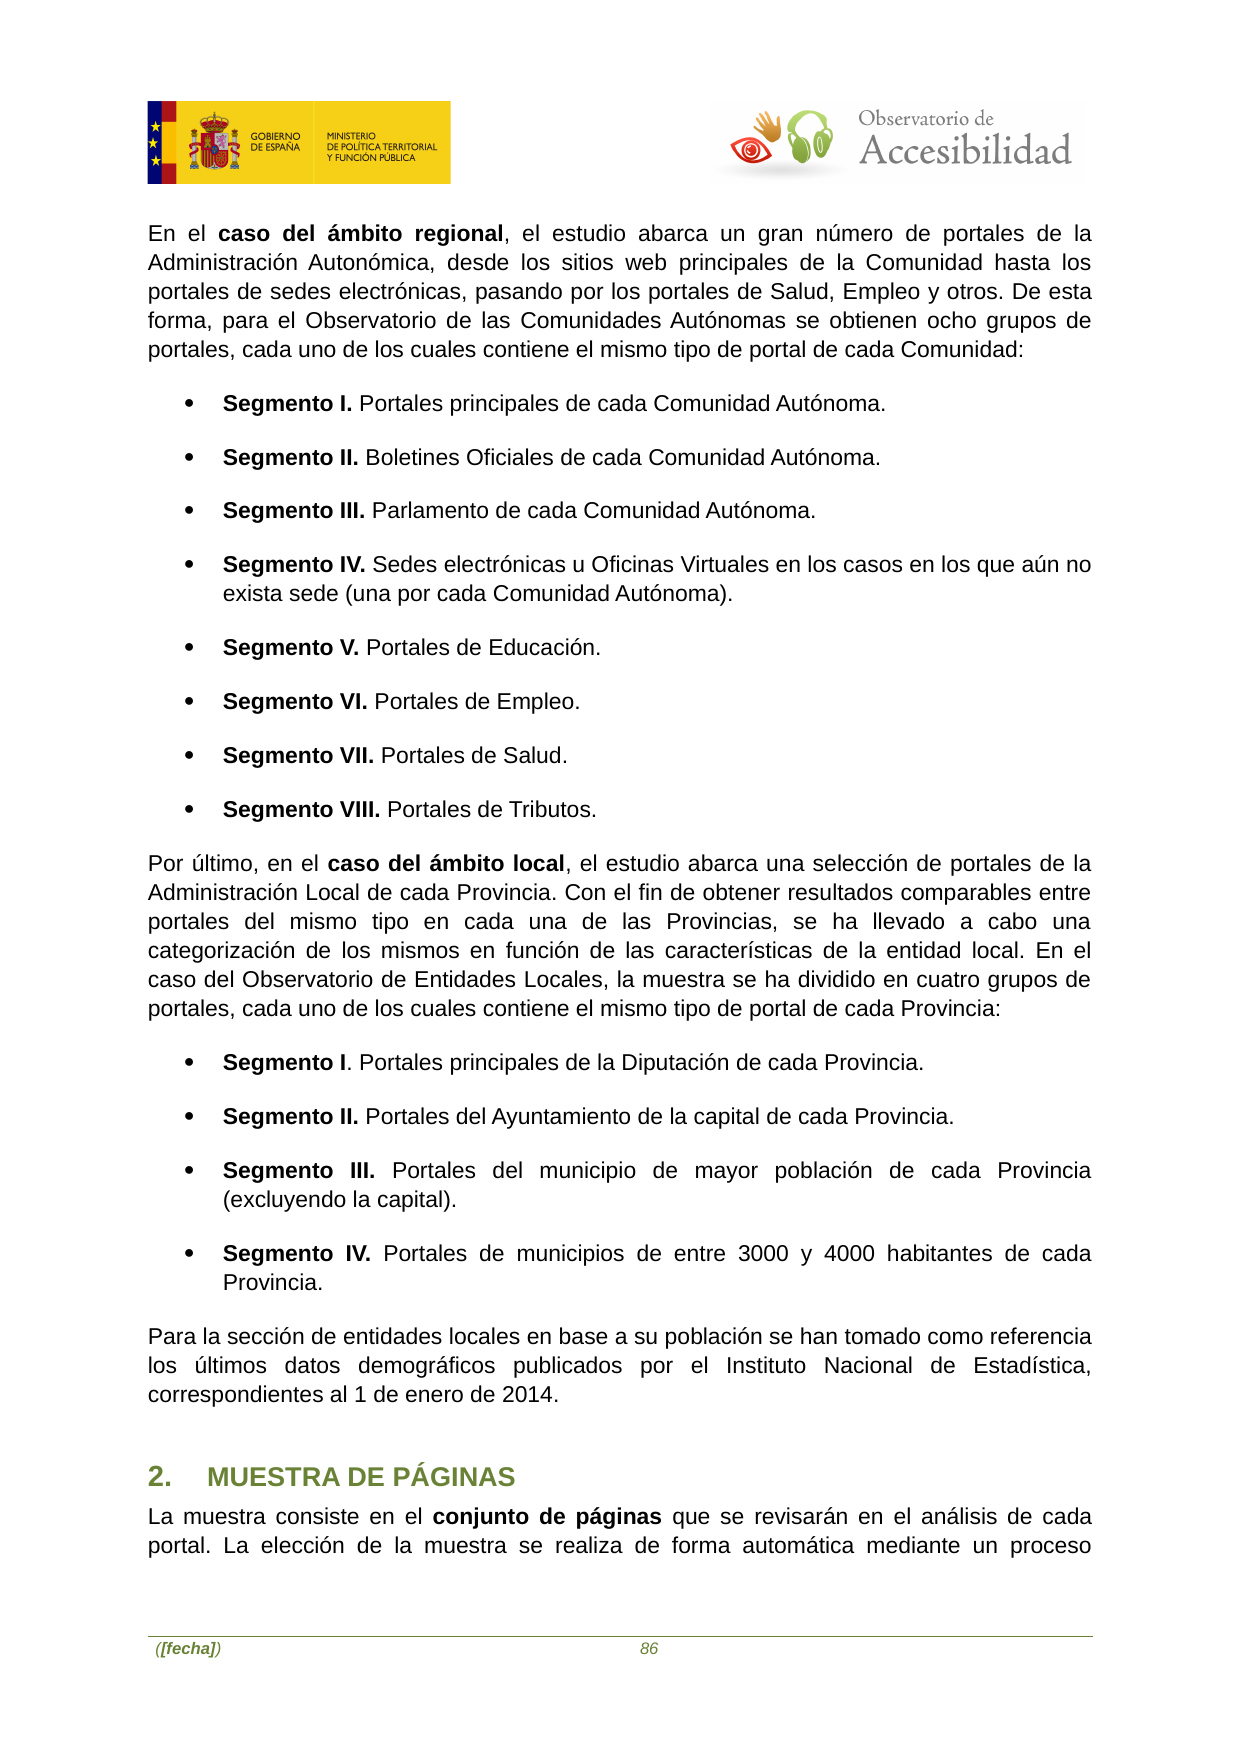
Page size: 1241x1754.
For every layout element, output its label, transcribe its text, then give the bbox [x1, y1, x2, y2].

text La muestra consiste en el conjunto de páginas que se revisarán en el análisis de cada portal. La elección de la muestra se realiza de forma automática mediante un proceso [148, 1503, 1092, 1558]
list Segmento VI. Portales de Empleo. [185, 688, 1092, 714]
picture [710, 101, 1086, 184]
list Segmento II. Portales del Ayuntamiento de la capital de cada Provincia. [185, 1103, 1092, 1129]
list Segmento III. Parlamento de cada Comunidad Autónoma. [185, 497, 1092, 524]
list Segmento VIII. Portales de Tributos. [185, 796, 1092, 822]
list Segmento V. Portales de Educación. [185, 634, 1092, 661]
list Segmento III. Portales del municipio de mayor población de cada Provincia (excluyendo la capital). [185, 1157, 1092, 1212]
list Segmento VII. Portales de Salud. [185, 742, 1092, 768]
list Segmento IV. Sedes electrónicas u Oficinas Virtuales en los casos en los que aún no exista sede (una por cada Comunidad Autónoma). [185, 551, 1092, 607]
list Segmento II. Boletines Oficiales de cada Comunidad Autónoma. [185, 443, 1092, 470]
subtitle Muestra de páginas [148, 1459, 1092, 1493]
text Por último, en el caso del ámbito local, el estudio abarca una selección de portales de la Administración Local de cada Provincia. Con el fin de obtener resultados comparables entre portales del mismo tipo en cada una de las Provincias, se ha llevado a cabo una categorización de los mismos en función de las características de la entidad local. En el caso del Observatorio de Entidades Locales, la muestra se ha dividido en cuatro grupos de portales, cada uno de los cuales contiene el mismo tipo de portal de cada Provincia: [148, 850, 1092, 1021]
list Segmento IV. Portales de municipios de entre 3000 y 4000 habitantes de cada Provincia. [185, 1240, 1092, 1295]
text Para la sección de entidades locales en base a su población se han tomado como referencia los últimos datos demográficos publicados por el Instituto Nacional de Estadística, correspondientes al 1 de enero de 2014. [148, 1323, 1092, 1407]
list Segmento I. Portales principales de cada Comunidad Autónoma. [185, 389, 1092, 416]
text En el caso del ámbito regional, el estudio abarca un gran número de portales de la Administración Autonómica, desde los sitios web principales de la Comunidad hasta los portales de sedes electrónicas, pasando por los portales de Salud, Empleo y otros. De esta forma, para el Observatorio de las Comunidades Autónomas se obtienen ocho grupos de portales, cada uno de los cuales contiene el mismo tipo de portal de cada Comunidad: [148, 220, 1092, 362]
picture [147, 101, 451, 184]
list Segmento I. Portales principales de la Diputación de cada Provincia. [185, 1049, 1092, 1075]
